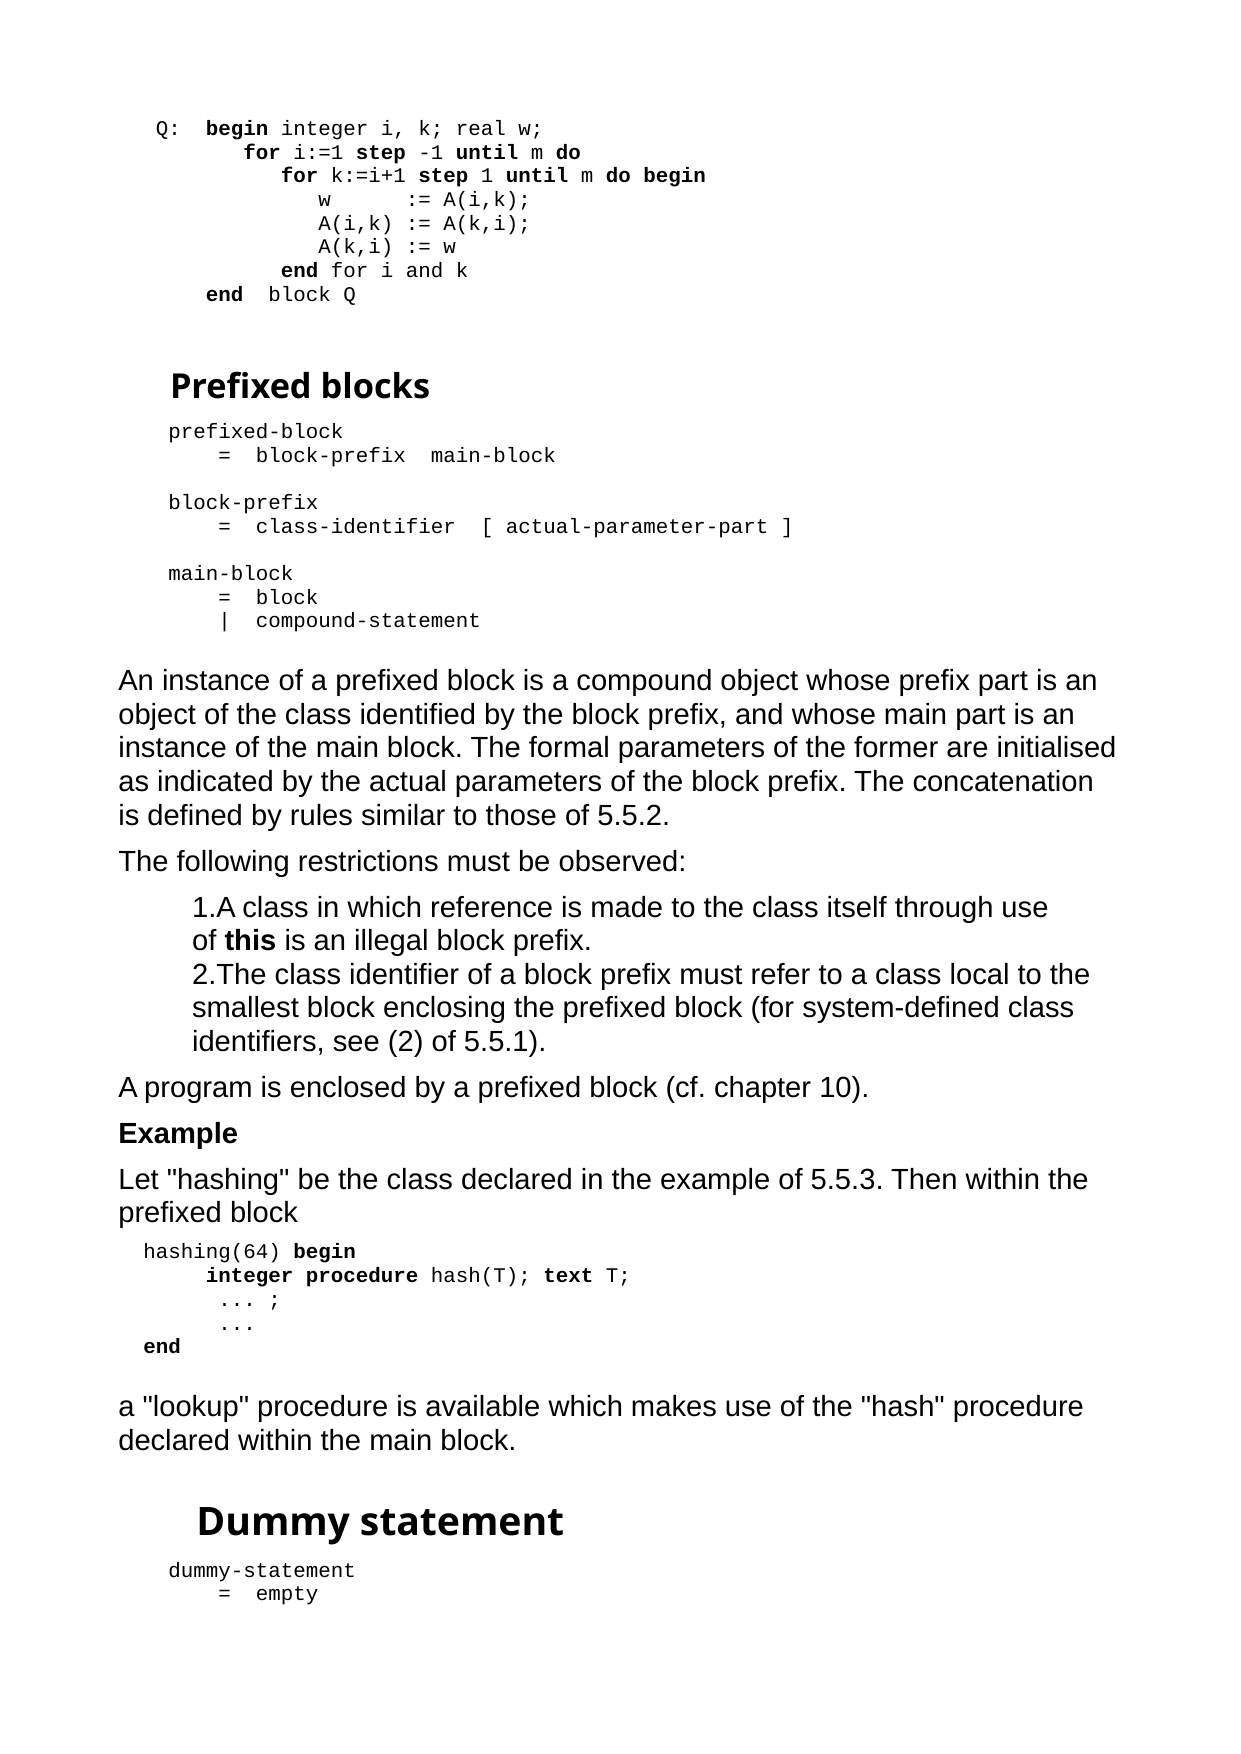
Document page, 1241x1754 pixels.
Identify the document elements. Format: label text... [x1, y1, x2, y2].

text for k:=i+1 step 1 until m do begin [118, 165, 1122, 189]
text Let "hashing" be the class declared in the example of 5.5.3. Then within the prefixed block [118, 1162, 1122, 1229]
text end for i and k [118, 260, 1122, 284]
text = block-prefix main-block [118, 445, 1122, 468]
subtitle Prefixed blocks [170, 362, 1122, 409]
text | compound-statement [118, 610, 1122, 634]
text dummy-statement [118, 1559, 1122, 1583]
text block-prefix [118, 492, 1122, 516]
text a "lookup" procedure is available which makes use of the "hash" procedure declared within the main block. [118, 1389, 1122, 1456]
text = empty [118, 1583, 1122, 1607]
text A(k,i) := w [118, 236, 1122, 260]
text for i:=1 step -1 until m do [118, 142, 1122, 165]
text prefixed-block [118, 421, 1122, 445]
text The following restrictions must be observed: [118, 844, 1122, 877]
text end block Q [118, 284, 1122, 307]
text hashing(64) begin [118, 1242, 1122, 1265]
text A program is enclosed by a prefixed block (cf. chapter 10). [118, 1070, 1122, 1103]
text Example [118, 1116, 1122, 1149]
text end [118, 1336, 1122, 1360]
text ... ; [118, 1289, 1122, 1312]
text An instance of a prefixed block is a compound object whose prefix part is an object of the class identified by the block prefix, and whose main part is an instance of the main block. The formal parameters of the former are initialised as indicated by the actual parameters of the block prefix. The concatenation is defined by rules similar to those of 5.5.2. [118, 663, 1122, 831]
subtitle Dummy statement [196, 1494, 1122, 1547]
text = block [118, 587, 1122, 610]
text = class-identifier [ actual-parameter-part ] [118, 516, 1122, 539]
text main-block [118, 563, 1122, 587]
text Q: begin integer i, k; real w; [118, 118, 1122, 142]
text w := A(i,k); [118, 189, 1122, 213]
list The class identifier of a block prefix must refer to a class local to the smallest block enclosing the prefixed block (for system-defined class identifiers, see (2) of 5.5.1). [118, 957, 1122, 1057]
list A class in which reference is made to the class itself through use of this is an illegal block prefix. [118, 890, 1122, 957]
text ... [118, 1312, 1122, 1336]
text integer procedure hash(T); text T; [118, 1265, 1122, 1289]
text A(i,k) := A(k,i); [118, 213, 1122, 236]
